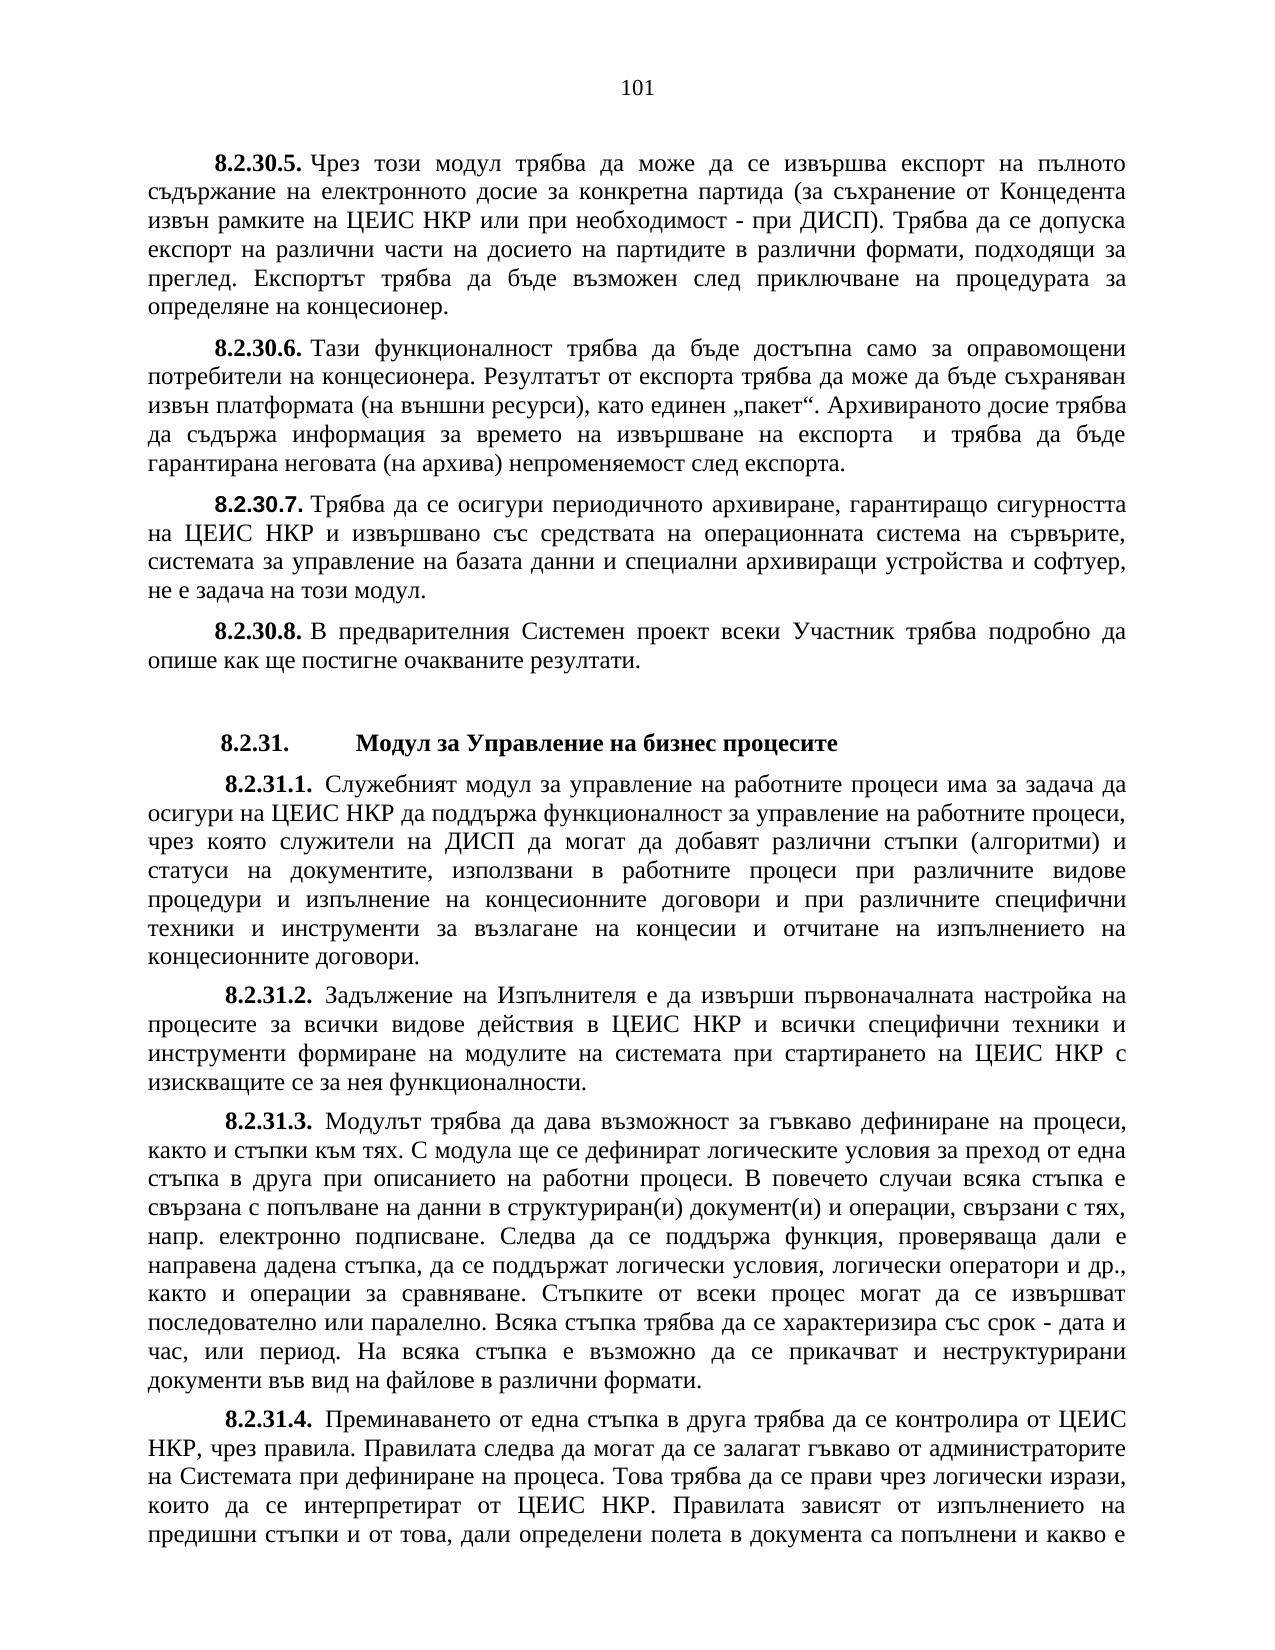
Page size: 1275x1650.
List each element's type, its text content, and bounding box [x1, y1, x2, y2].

list Служебният модул за управление на работните процеси има за задача да осигури на ЦЕИС НКР да поддържа функционалност за управление на работните процеси, чрез която служители на ДИСП да могат да добавят различни стъпки (алгоритми) и статуси на документите, използвани в работните процеси при различните видове процедури и изпълнение на концесионните договори и при различните специфични техники и инструменти за възлагане на концесии и отчитане на изпълнението на концесионните договори. [148, 769, 1127, 970]
list Чрез този модул трябва да може да се извършва експорт на пълното съдържание на електронното досие за конкретна партида (за съхранение от Концедента извън рамките на ЦЕИС НКР или при необходимост - при ДИСП). Трябва да се допуска експорт на различни части на досието на партидите в различни формати, подходящи за преглед. Експортът трябва да бъде възможен след приключване на процедурата за определяне на концесионер. [148, 148, 1127, 320]
list Преминаването от една стъпка в друга трябва да се контролира от ЦЕИС НКР, чрез правила. Правилата следва да могат да се залагат гъвкаво от администраторите на Системата при дефиниране на процеса. Това трябва да се прави чрез логически изрази, които да се интерпретират от ЦЕИС НКР. Правилата зависят от изпълнението на предишни стъпки и от това, дали определени полета в документа са попълнени и какво е [148, 1404, 1127, 1548]
list В предварителния Системен проект всеки Участник трябва подробно да опише как ще постигне очакваните резултати. [148, 616, 1127, 674]
list Задължение на Изпълнителя е да извърши първоначалната настройка на процесите за всички видове действия в ЦЕИС НКР и всички специфични техники и инструменти формиране на модулите на системата при стартирането на ЦЕИС НКР с изискващите се за нея функционалности. [148, 981, 1127, 1096]
list Тази функционалност трябва да бъде достъпна само за оправомощени потребители на концесионера. Резултатът от експорта трябва да може да бъде съхраняван извън платформата (на външни ресурси), като единен „пакет“. Архивираното досие трябва да съдържа информация за времето на извършване на експорта и трябва да бъде гарантирана неговата (на архива) непроменяемост след експорта. [148, 333, 1127, 476]
list Трябва да се осигури периодичното архивиране, гарантиращо сигурността на ЦЕИС НКР и извършвано със средствата на операционната система на сървърите, системата за управление на базата данни и специални архивиращи устройства и софтуер, не е задача на този модул. [148, 489, 1127, 604]
list Модулът трябва да дава възможност за гъвкаво дефиниране на процеси, както и стъпки към тях. С модула ще се дефинират логическите условия за преход от една стъпка в друга при описанието на работни процеси. В повечето случаи всяка стъпка е свързана с попълване на данни в структуриран(и) документ(и) и операции, свързани с тях, напр. електронно подписване. Следва да се поддържа функция, проверяваща дали е направена дадена стъпка, да се поддържат логически условия, логически оператори и др., както и операции за сравняване. Стъпките от всеки процес могат да се извършват последователно или паралелно. Всяка стъпка трябва да се характеризира със срок - дата и час, или период. На всяка стъпка е възможно да се прикачват и неструктурирани документи във вид на файлове в различни формати. [148, 1106, 1127, 1393]
list Модул за Управление на бизнес процесите [220, 728, 1127, 756]
